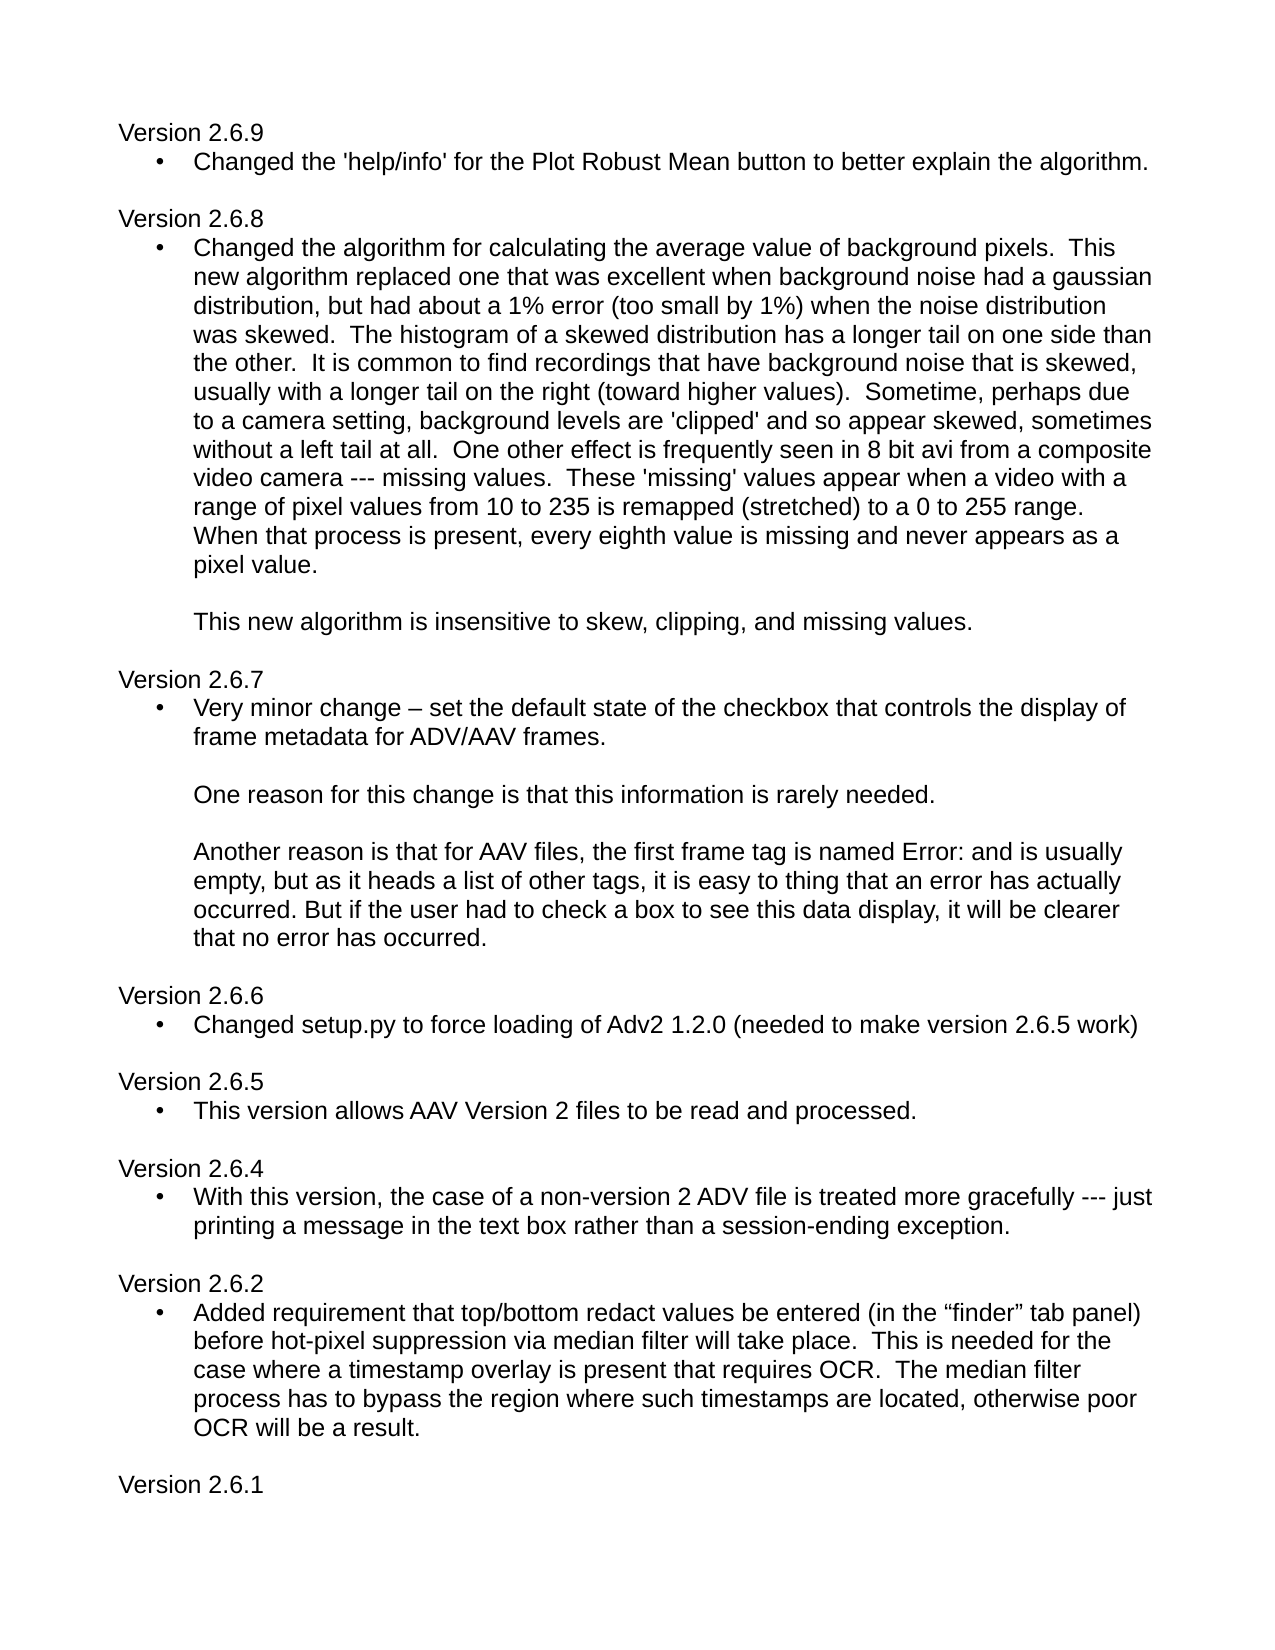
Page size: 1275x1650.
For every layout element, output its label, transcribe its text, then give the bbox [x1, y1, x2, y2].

text Version 2.6.4 [118, 1154, 1157, 1182]
list With this version, the case of a non-version 2 ADV file is treated more gracefully --- just printing a message in the text box rather than a session-ending exception. [156, 1182, 1157, 1269]
text Version 2.6.5 [118, 1067, 1157, 1096]
list Changed setup.py to force loading of Adv2 1.2.0 (needed to make version 2.6.5 work) [156, 1010, 1157, 1038]
text Version 2.6.8 [118, 204, 1157, 233]
list Changed the 'help/info' for the Plot Robust Mean button to better explain the algorithm. [156, 147, 1157, 204]
list This new algorithm is insensitive to skew, clipping, and missing values. [156, 607, 1157, 664]
list Very minor change – set the default state of the checkbox that controls the display of frame metadata for ADV/AAV frames. One reason for this change is that this information is rarely needed. Another reason is that for AAV files, the first frame tag is named Error: and is usually empty, but as it heads a list of other tags, it is easy to thing that an error has actually occurred. But if the user had to check a box to see this data display, it will be clearer that no error has occurred. [156, 693, 1157, 981]
text Version 2.6.2 [118, 1269, 1157, 1297]
text Version 2.6.7 [118, 664, 1157, 693]
list Changed the algorithm for calculating the average value of background pixels. This new algorithm replaced one that was excellent when background noise had a gaussian distribution, but had about a 1% error (too small by 1%) when the noise distribution was skewed. The histogram of a skewed distribution has a longer tail on one side than the other. It is common to find recordings that have background noise that is skewed, usually with a longer tail on the right (toward higher values). Sometime, perhaps due to a camera setting, background levels are 'clipped' and so appear skewed, sometimes without a left tail at all. One other effect is frequently seen in 8 bit avi from a composite video camera --- missing values. These 'missing' values appear when a video with a range of pixel values from 10 to 235 is remapped (stretched) to a 0 to 255 range. When that process is present, every eighth value is missing and never appears as a pixel value. [156, 233, 1157, 607]
list Added requirement that top/bottom redact values be entered (in the “finder” tab panel) before hot-pixel suppression via median filter will take place. This is needed for the case where a timestamp overlay is present that requires OCR. The median filter process has to bypass the region where such timestamps are located, otherwise poor OCR will be a result. [156, 1297, 1157, 1470]
list This version allows AAV Version 2 files to be read and processed. [156, 1096, 1157, 1154]
text Version 2.6.1 [118, 1470, 1157, 1499]
text Version 2.6.9 [118, 118, 1157, 147]
text Version 2.6.6 [118, 981, 1157, 1010]
